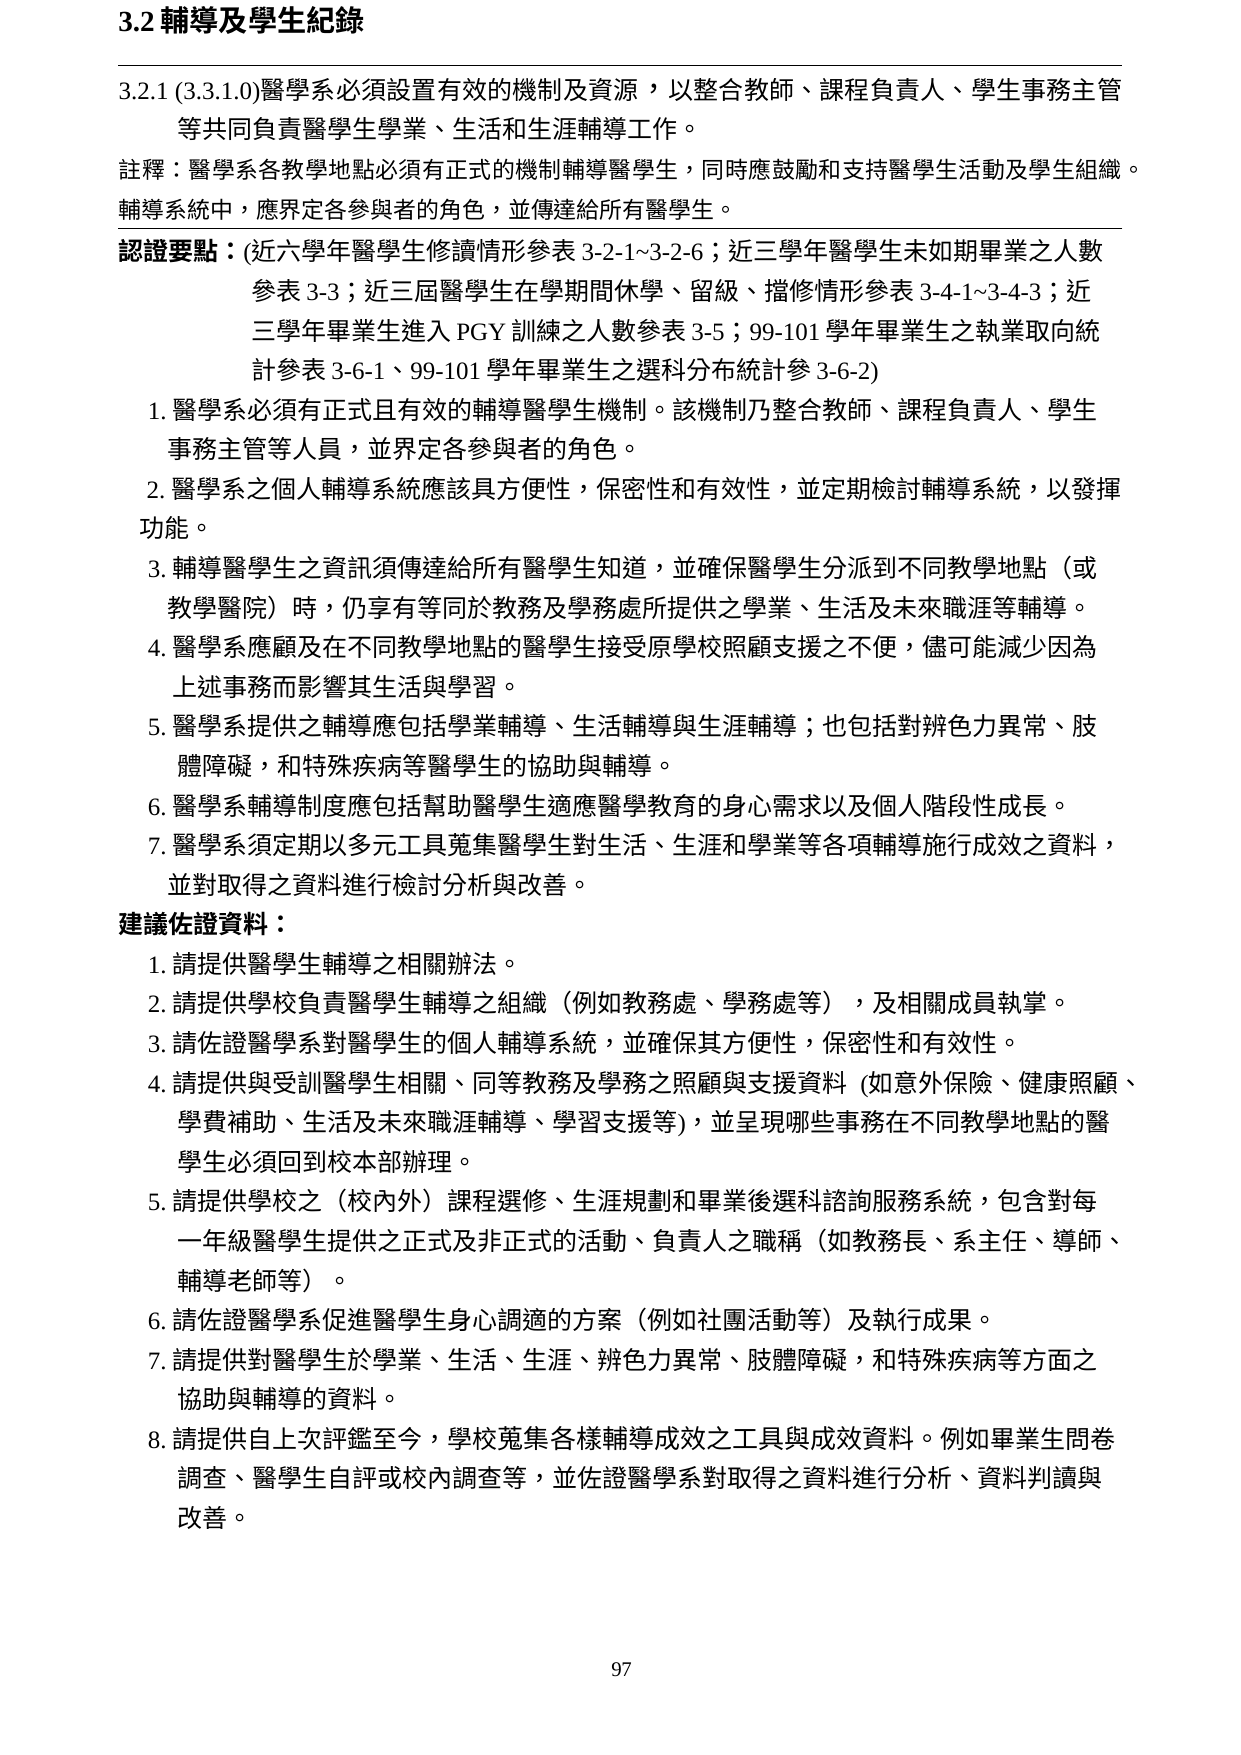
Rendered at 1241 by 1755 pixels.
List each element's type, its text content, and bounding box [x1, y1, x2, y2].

list 請提供自上次評鑑至今，學校蒐集各樣輔導成效之工具與成效資料。例如畢業生問卷調查、醫學生自評或校內調查等，並佐證醫學系對取得之資料進行分析、資料判讀與改善。 [148, 1417, 1122, 1535]
text 認證要點：(近六學年醫學生修讀情形參表3-2-1~3-2-6；近三學年醫學生未如期畢業之人數參表3-3；近三屆醫學生在學期間休學、留級、擋修情形參表3-4-1~3-4-3；近三學年畢業生進入PGY訓練之人數參表3-5；99-101學年畢業生之執業取向統計參表3-6-1、99-101學年畢業生之選科分布統計參3-6-2) [118, 229, 1111, 387]
list 醫學系應顧及在不同教學地點的醫學生接受原學校照顧支援之不便，儘可能減少因為上述事務而影響其生活與學習。 [148, 625, 1122, 704]
list 醫學系輔導制度應包括幫助醫學生適應醫學教育的身心需求以及個人階段性成長。 [148, 783, 1122, 823]
list 請提供學校之（校內外）課程選修、生涯規劃和畢業後選科諮詢服務系統，包含對每一年級醫學生提供之正式及非正式的活動、負責人之職稱（如教務長、系主任、導師、輔導老師等）。 [148, 1179, 1122, 1298]
text 功能。 [114, 506, 1122, 546]
subtitle 3.2輔導及學生紀錄 [118, 0, 1122, 39]
list 醫學系必須有正式且有效的輔導醫學生機制。該機制乃整合教師、課程負責人、學生事務主管等人員，並界定各參與者的角色。 [148, 387, 1122, 467]
list 輔導醫學生之資訊須傳達給所有醫學生知道，並確保醫學生分派到不同教學地點（或教學醫院）時，仍享有等同於教務及學務處所提供之學業、生活及未來職涯等輔導。 [148, 546, 1122, 625]
list 醫學系須定期以多元工具蒐集醫學生對生活、生涯和學業等各項輔導施行成效之資料，並對取得之資料進行檢討分析與改善。 [148, 823, 1122, 902]
text 3.2.1 (3.3.1.0)醫學系必須設置有效的機制及資源，以整合教師、課程負責人、學生事務主管等共同負責醫學生學業、生活和生涯輔導工作。 [118, 66, 1122, 147]
list 請佐證醫學系促進醫學生身心調適的方案（例如社團活動等）及執行成果。 [148, 1298, 1122, 1337]
list 請提供學校負責醫學生輔導之組織（例如教務處、學務處等），及相關成員執掌。 [148, 981, 1122, 1021]
list 請提供與受訓醫學生相關、同等教務及學務之照顧與支援資料 (如意外保險、健康照顧、學費補助、生活及未來職涯輔導、學習支援等)，並呈現哪些事務在不同教學地點的醫學生必須回到校本部辦理。 [148, 1060, 1122, 1179]
text 註釋：醫學系各教學地點必須有正式的機制輔導醫學生，同時應鼓勵和支持醫學生活動及學生組織。輔導系統中，應界定各參與者的角色，並傳達給所有醫學生。 [118, 147, 1122, 228]
list 請佐證醫學系對醫學生的個人輔導系統，並確保其方便性，保密性和有效性。 [148, 1021, 1122, 1060]
list 請提供醫學生輔導之相關辦法。 [148, 942, 1122, 981]
list 請提供對醫學生於學業、生活、生涯、辨色力異常、肢體障礙，和特殊疾病等方面之協助與輔導的資料。 [148, 1337, 1122, 1417]
list 醫學系提供之輔導應包括學業輔導、生活輔導與生涯輔導；也包括對辨色力異常、肢體障礙，和特殊疾病等醫學生的協助與輔導。 [148, 704, 1122, 783]
list 醫學系之個人輔導系統應該具方便性，保密性和有效性，並定期檢討輔導系統，以發揮 [146, 467, 1122, 506]
text 建議佐證資料： [118, 902, 1111, 942]
